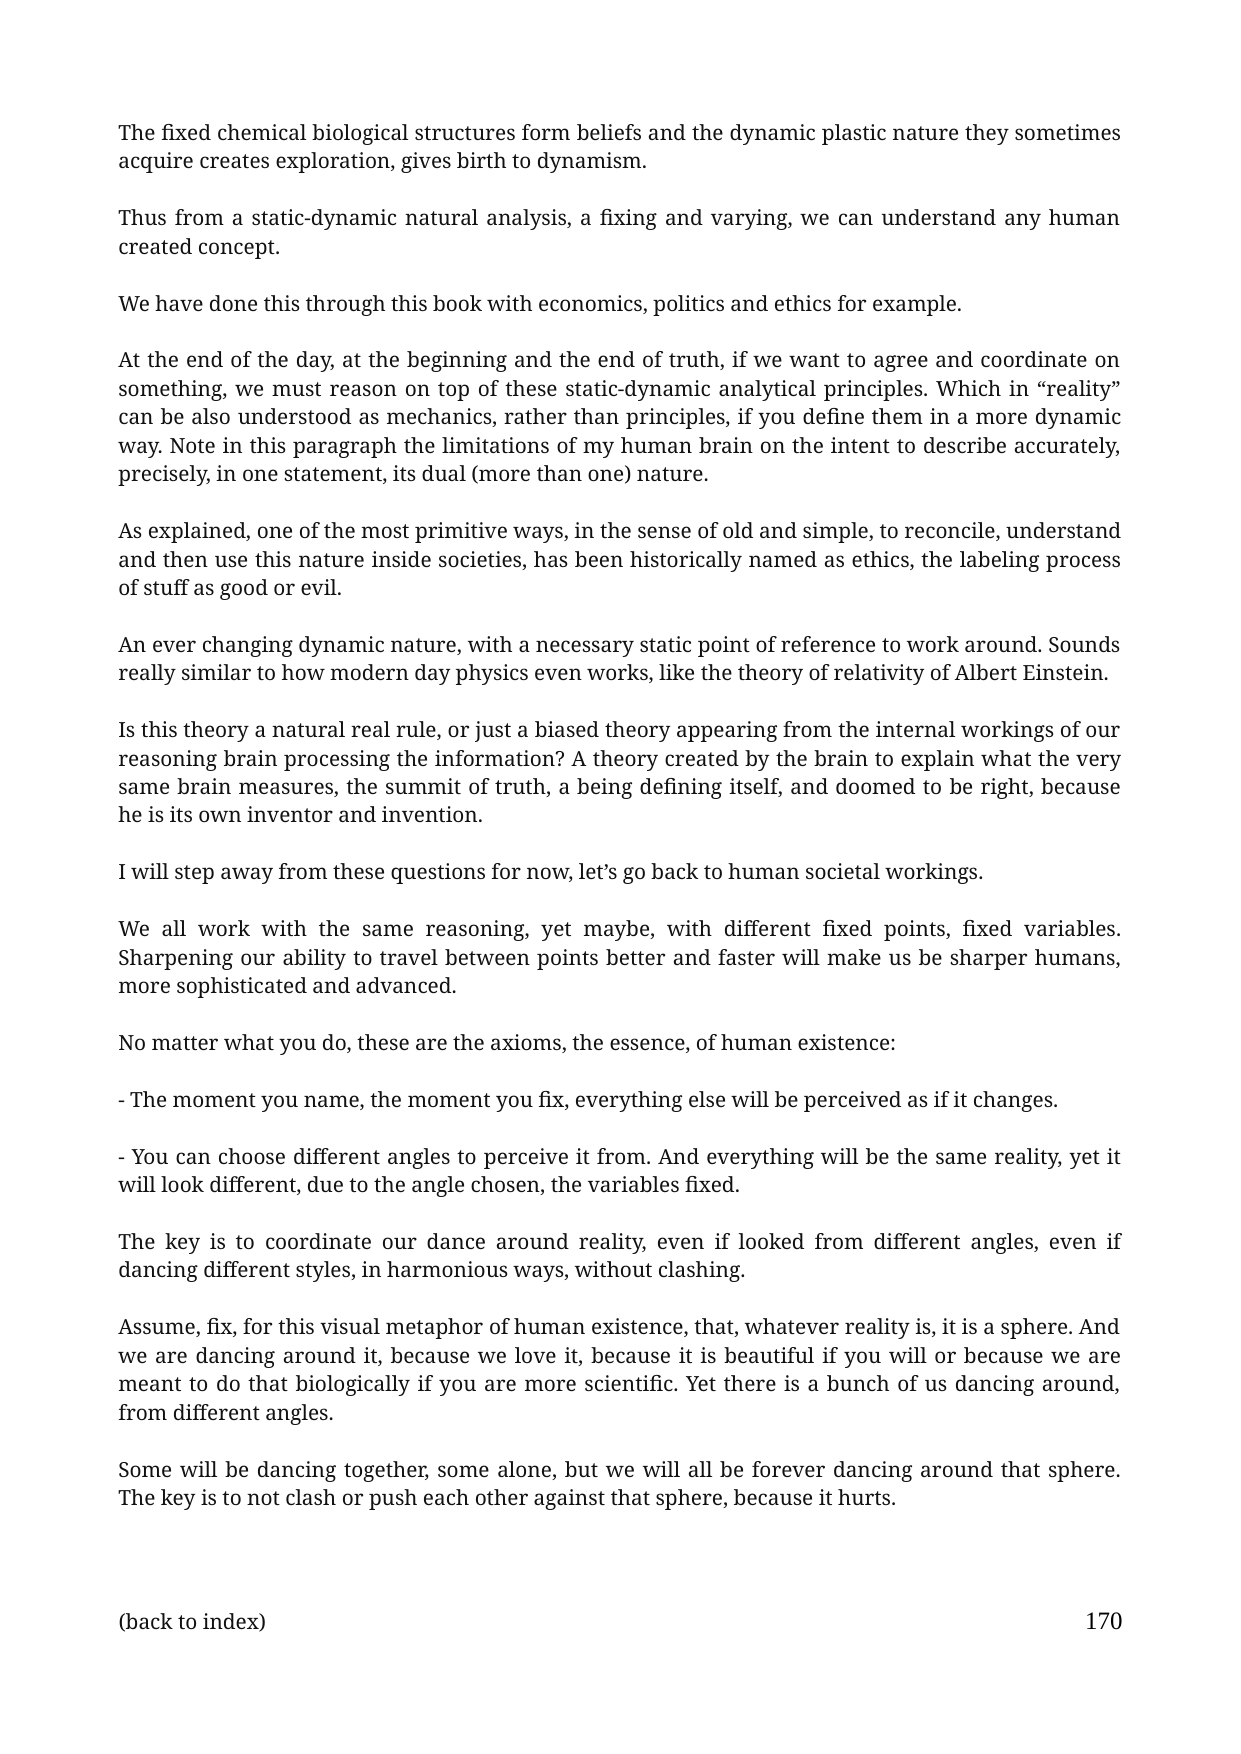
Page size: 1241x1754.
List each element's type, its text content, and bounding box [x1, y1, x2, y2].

text We have done this through this book with economics, politics and ethics for example. [118, 289, 1122, 317]
text The fixed chemical biological structures form beliefs and the dynamic plastic nature they sometimes acquire creates exploration, gives birth to dynamism. [118, 118, 1122, 175]
text No matter what you do, these are the axioms, the essence, of human existence: [118, 1028, 1122, 1057]
text - You can choose different angles to perceive it from. And everything will be the same reality, yet it will look different, due to the angle chosen, the variables fixed. [118, 1142, 1122, 1199]
text Assume, fix, for this visual metaphor of human existence, that, whatever reality is, it is a sphere. And we are dancing around it, because we love it, because it is beautiful if you will or because we are meant to do that biologically if you are more scientific. Yet there is a bunch of us dancing around, from different angles. [118, 1312, 1122, 1426]
text As explained, one of the most primitive ways, in the sense of old and simple, to reconcile, understand and then use this nature inside societies, has been historically named as ethics, the labeling process of stuff as good or evil. [118, 516, 1122, 602]
text I will step away from these questions for now, let’s go back to human societal workings. [118, 857, 1122, 886]
text At the end of the day, at the beginning and the end of truth, if we want to agree and coordinate on something, we must reason on top of these static-dynamic analytical principles. Which in “reality” can be also understood as mechanics, rather than principles, if you define them in a more dynamic way. Note in this paragraph the limitations of my human brain on the intent to describe accurately, precisely, in one statement, its dual (more than one) nature. [118, 346, 1122, 488]
text We all work with the same reasoning, yet maybe, with different fixed points, fixed variables. Sharpening our ability to travel between points better and faster will make us be sharper humans, more sophisticated and advanced. [118, 914, 1122, 1000]
text The key is to coordinate our dance around reality, even if looked from different angles, even if dancing different styles, in harmonious ways, without clashing. [118, 1227, 1122, 1284]
text An ever changing dynamic nature, with a necessary static point of reference to work around. Sounds really similar to how modern day physics even works, like the theory of relativity of Albert Einstein. [118, 630, 1122, 687]
text Is this theory a natural real rule, or just a biased theory appearing from the internal workings of our reasoning brain processing the information? A theory created by the brain to explain what the very same brain measures, the summit of truth, a being defining itself, and doomed to be right, because he is its own inventor and invention. [118, 715, 1122, 829]
text Thus from a static-dynamic natural analysis, a fixing and varying, we can understand any human created concept. [118, 203, 1122, 260]
text Some will be dancing together, some alone, but we will all be forever dancing around that sphere. The key is to not clash or push each other against that sphere, because it hurts. [118, 1455, 1122, 1512]
text - The moment you name, the moment you fix, everything else will be perceived as if it changes. [118, 1085, 1122, 1113]
